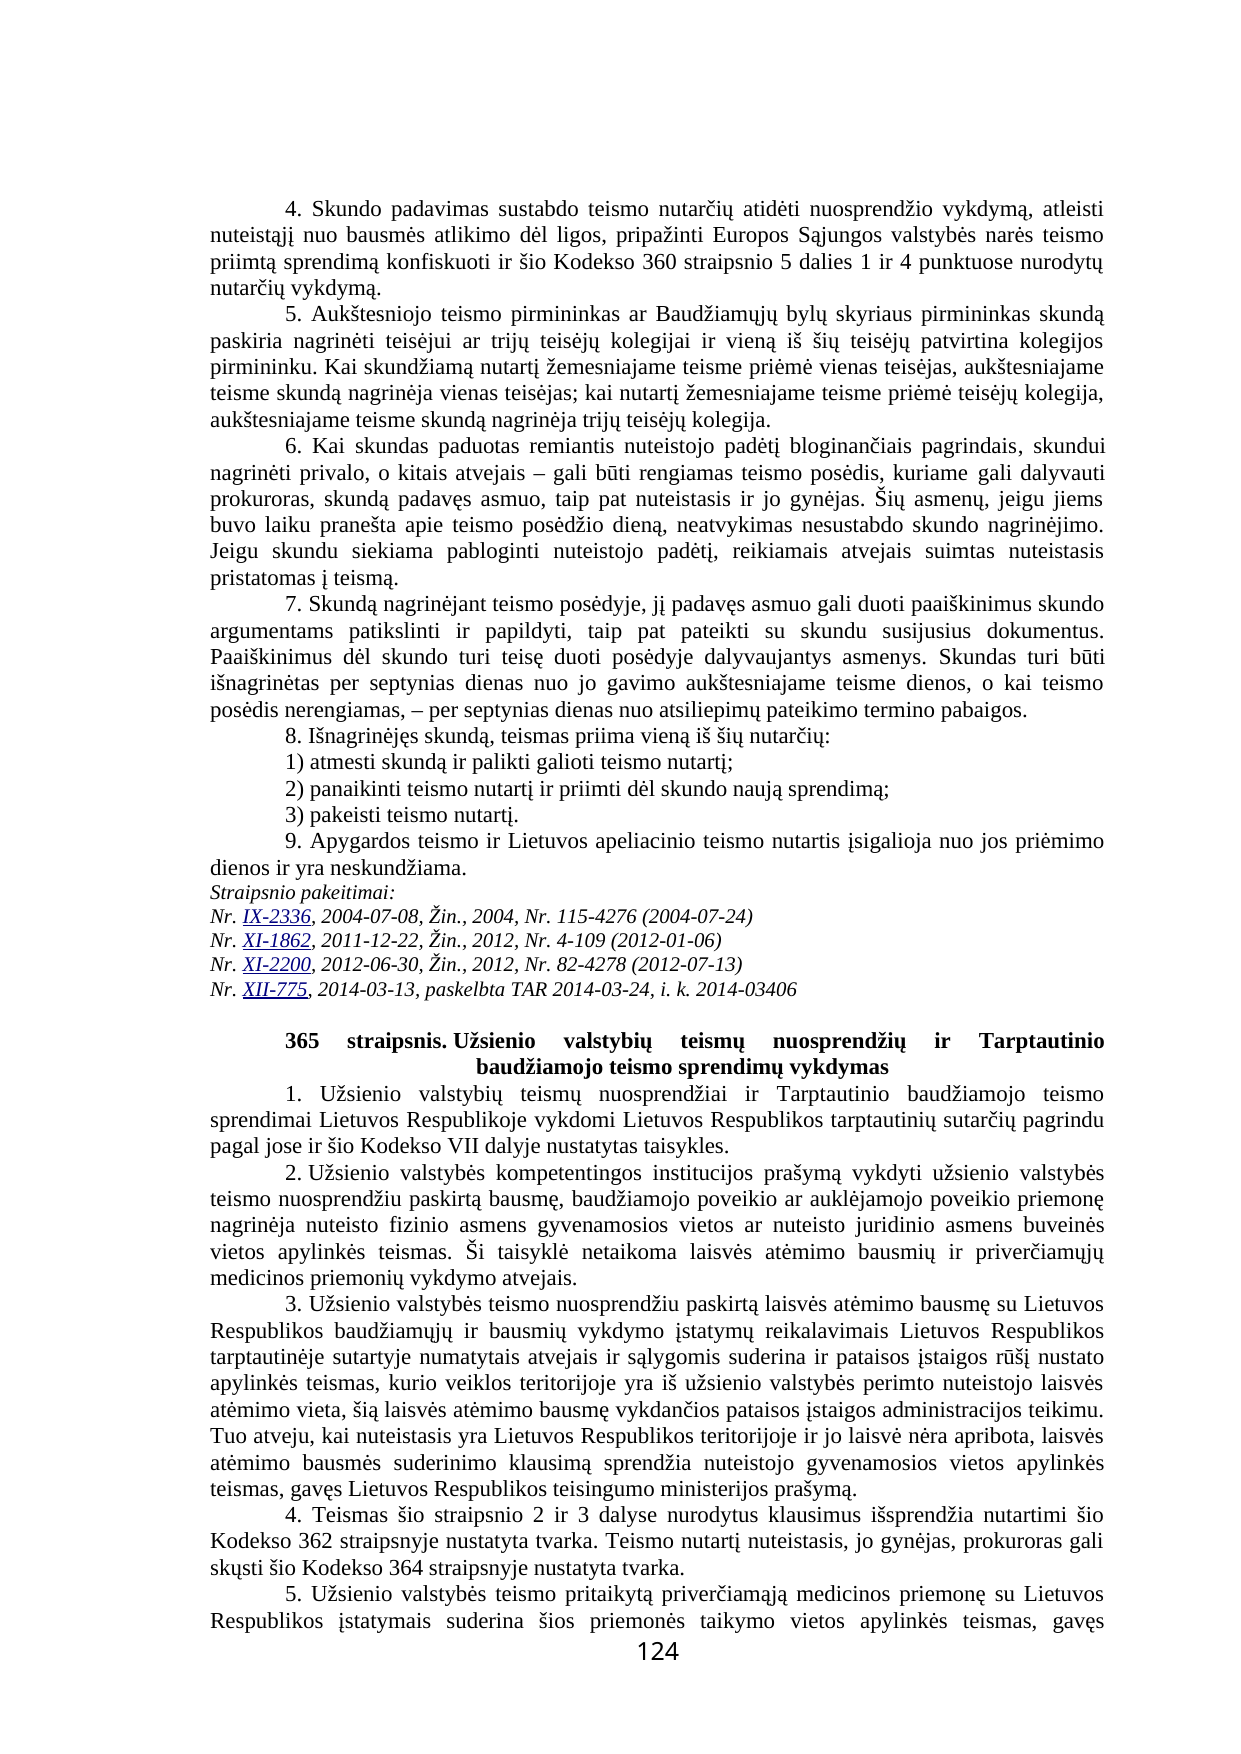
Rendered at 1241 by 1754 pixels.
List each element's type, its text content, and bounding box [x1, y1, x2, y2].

text 4. Skundo padavimas sustabdo teismo nutarčių atidėti nuosprendžio vykdymą, atleisti nuteistąjį nuo bausmės atlikimo dėl ligos, pripažinti Europos Sąjungos valstybės narės teismo priimtą sprendimą konfiskuoti ir šio Kodekso 360 straipsnio 5 dalies 1 ir 4 punktuose nurodytų nutarčių vykdymą. [210, 195, 1106, 300]
text 3) pakeisti teismo nutartį. [210, 801, 1106, 827]
text 3. Užsienio valstybės teismo nuosprendžiu paskirtą laisvės atėmimo bausmę su Lietuvos Respublikos baudžiamųjų ir bausmių vykdymo įstatymų reikalavimais Lietuvos Respublikos tarptautinėje sutartyje numatytais atvejais ir sąlygomis suderina ir pataisos įstaigos rūšį nustato apylinkės teismas, kurio veiklos teritorijoje yra iš užsienio valstybės perimto nuteistojo laisvės atėmimo vieta, šią laisvės atėmimo bausmę vykdančios pataisos įstaigos administracijos teikimu. Tuo atveju, kai nuteistasis yra Lietuvos Respublikos teritorijoje ir jo laisvė nėra apribota, laisvės atėmimo bausmės suderinimo klausimą sprendžia nuteistojo gyvenamosios vietos apylinkės teismas, gavęs Lietuvos Respublikos teisingumo ministerijos prašymą. [210, 1290, 1106, 1501]
text 4. Teismas šio straipsnio 2 ir 3 dalyse nurodytus klausimus išsprendžia nutartimi šio Kodekso 362 straipsnyje nustatyta tvarka. Teismo nutartį nuteistasis, jo gynėjas, prokuroras gali skųsti šio Kodekso 364 straipsnyje nustatyta tvarka. [210, 1501, 1106, 1580]
text 5. Užsienio valstybės teismo pritaikytą priverčiamąją medicinos priemonę su Lietuvos Respublikos įstatymais suderina šios priemonės taikymo vietos apylinkės teismas, gavęs [210, 1580, 1106, 1633]
text Nr. XI-1862, 2011-12-22, Žin., 2012, Nr. 4-109 (2012-01-06) [210, 928, 1106, 952]
text 5. Aukštesniojo teismo pirmininkas ar Baudžiamųjų bylų skyriaus pirmininkas skundą paskiria nagrinėti teisėjui ar trijų teisėjų kolegijai ir vieną iš šių teisėjų patvirtina kolegijos pirmininku. Kai skundžiamą nutartį žemesniajame teisme priėmė vienas teisėjas, aukštesniajame teisme skundą nagrinėja vienas teisėjas; kai nutartį žemesniajame teisme priėmė teisėjų kolegija, aukštesniajame teisme skundą nagrinėja trijų teisėjų kolegija. [210, 300, 1106, 432]
text 2) panaikinti teismo nutartį ir priimti dėl skundo naują sprendimą; [210, 775, 1106, 801]
text Nr. XII-775, 2014-03-13, paskelbta TAR 2014-03-24, i. k. 2014-03406 [210, 976, 1106, 1001]
text 8. Išnagrinėjęs skundą, teismas priima vieną iš šių nutarčių: [210, 722, 1106, 748]
text Straipsnio pakeitimai: [210, 880, 1106, 904]
text 7. Skundą nagrinėjant teismo posėdyje, jį padavęs asmuo gali duoti paaiškinimus skundo argumentams patikslinti ir papildyti, taip pat pateikti su skundu susijusius dokumentus. Paaiškinimus dėl skundo turi teisę duoti posėdyje dalyvaujantys asmenys. Skundas turi būti išnagrinėtas per septynias dienas nuo jo gavimo aukštesniajame teisme dienos, o kai teismo posėdis nerengiamas, – per septynias dienas nuo atsiliepimų pateikimo termino pabaigos. [210, 590, 1106, 722]
text 365 straipsnis. Užsienio valstybių teismų nuosprendžių ir Tarptautinio baudžiamojo teismo sprendimų vykdymas [285, 1027, 1106, 1079]
text 1. Užsienio valstybių teismų nuosprendžiai ir Tarptautinio baudžiamojo teismo sprendimai Lietuvos Respublikoje vykdomi Lietuvos Respublikos tarptautinių sutarčių pagrindu pagal jose ir šio Kodekso VII dalyje nustatytas taisykles. [210, 1079, 1106, 1159]
text 6. Kai skundas paduotas remiantis nuteistojo padėtį bloginančiais pagrindais, skundui nagrinėti privalo, o kitais atvejais – gali būti rengiamas teismo posėdis, kuriame gali dalyvauti prokuroras, skundą padavęs asmuo, taip pat nuteistasis ir jo gynėjas. Šių asmenų, jeigu jiems buvo laiku pranešta apie teismo posėdžio dieną, neatvykimas nesustabdo skundo nagrinėjimo. Jeigu skundu siekiama pabloginti nuteistojo padėtį, reikiamais atvejais suimtas nuteistasis pristatomas į teismą. [210, 432, 1106, 590]
text Nr. XI-2200, 2012-06-30, Žin., 2012, Nr. 82-4278 (2012-07-13) [210, 952, 1106, 976]
text 1) atmesti skundą ir palikti galioti teismo nutartį; [210, 748, 1106, 775]
text Nr. IX-2336, 2004-07-08, Žin., 2004, Nr. 115-4276 (2004-07-24) [210, 904, 1106, 928]
text 2. Užsienio valstybės kompetentingos institucijos prašymą vykdyti užsienio valstybės teismo nuosprendžiu paskirtą bausmę, baudžiamojo poveikio ar auklėjamojo poveikio priemonę nagrinėja nuteisto fizinio asmens gyvenamosios vietos ar nuteisto juridinio asmens buveinės vietos apylinkės teismas. Ši taisyklė netaikoma laisvės atėmimo bausmių ir priverčiamųjų medicinos priemonių vykdymo atvejais. [210, 1159, 1106, 1290]
text 9. Apygardos teismo ir Lietuvos apeliacinio teismo nutartis įsigalioja nuo jos priėmimo dienos ir yra neskundžiama. [210, 827, 1106, 880]
